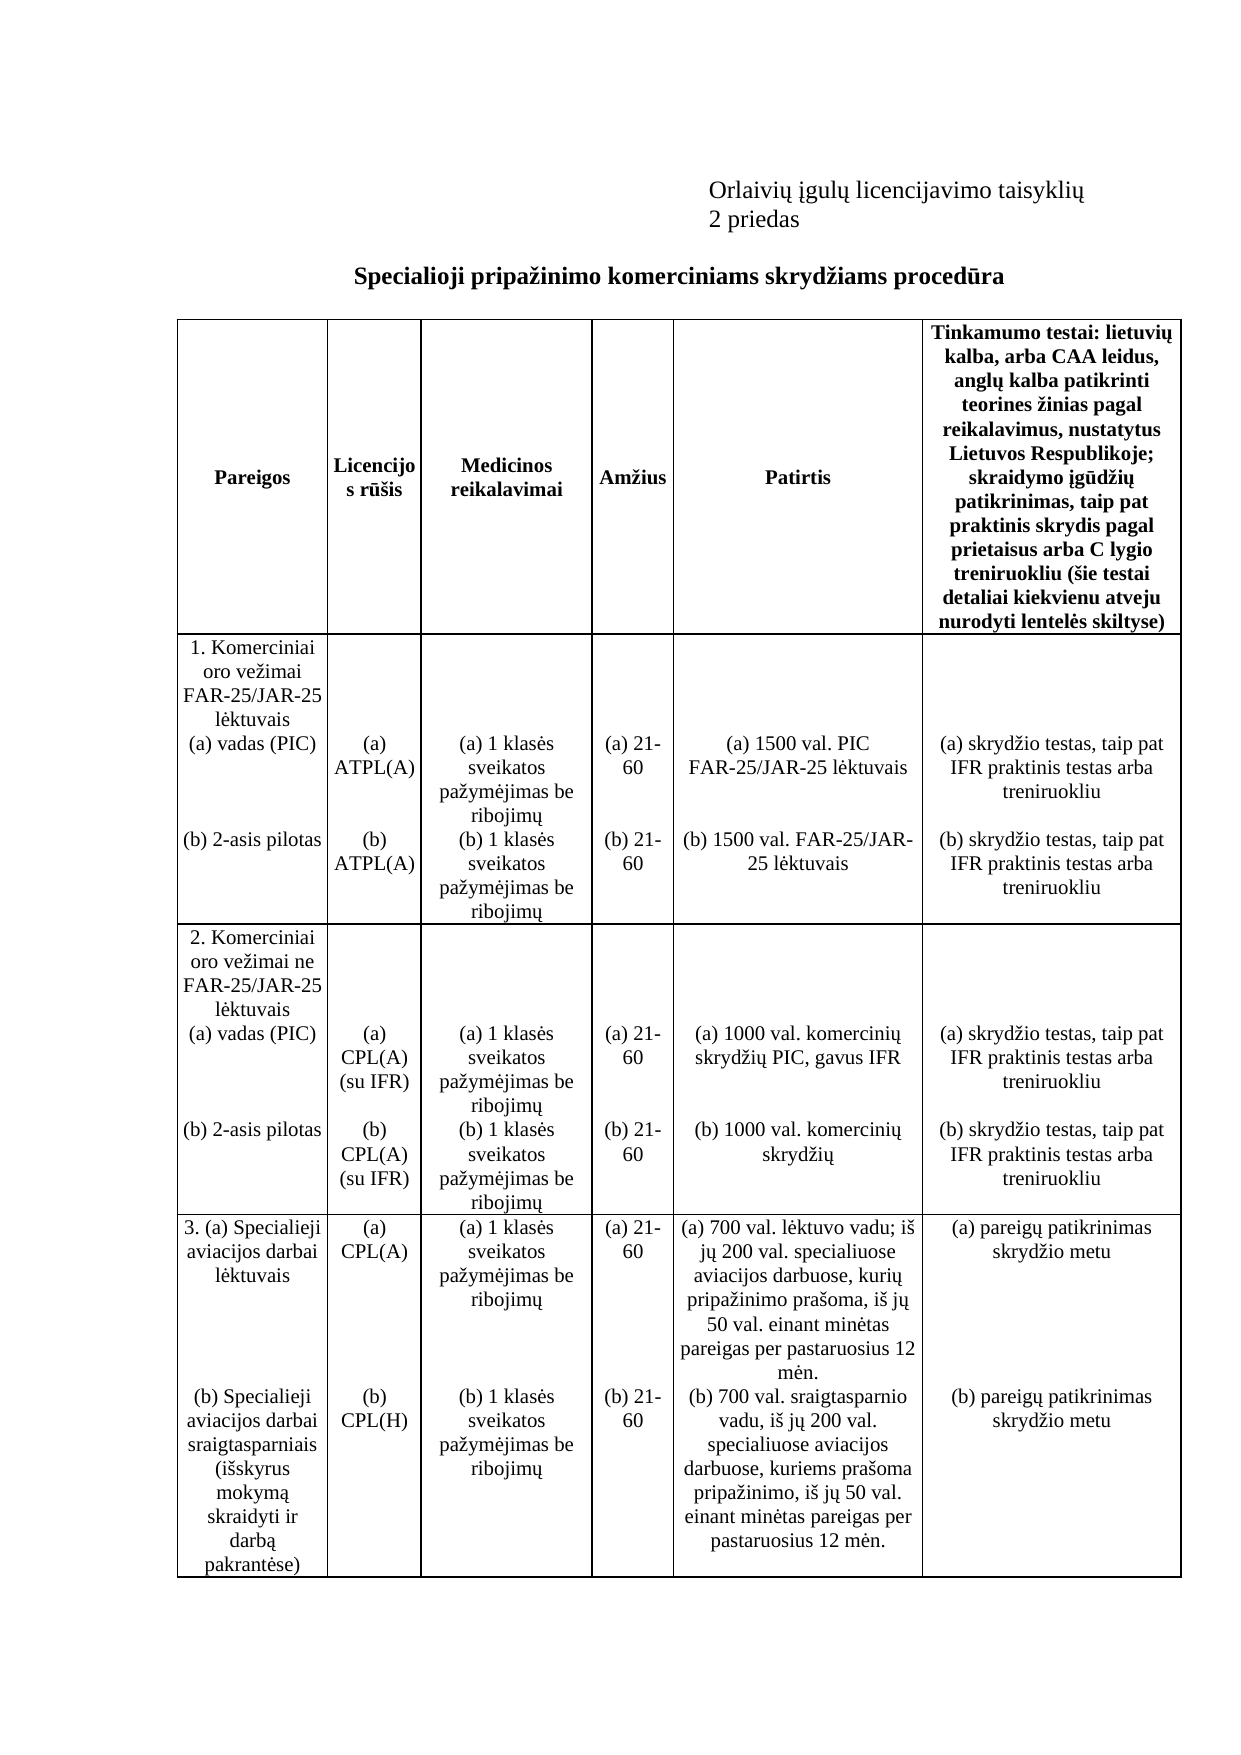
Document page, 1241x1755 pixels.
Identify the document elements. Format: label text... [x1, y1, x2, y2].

table_header Patirtis [674, 320, 922, 633]
table_cell (a) 1000 val. komercinių skrydžių PIC, gavus IFR [674, 1021, 922, 1117]
text Specialioji pripažinimo komerciniams skrydžiams procedūra [177, 261, 1181, 290]
table_cell (b) 1000 val. komercinių skrydžių [674, 1118, 922, 1214]
table_cell [422, 635, 591, 731]
table_header Licencijos rūšis [328, 320, 420, 633]
table_cell (a) ATPL(A) [328, 731, 420, 827]
table_cell [674, 635, 922, 731]
table_cell (b) ATPL(A) [328, 827, 420, 923]
table_cell (b) 1500 val. FAR-25/JAR-25 lėktuvais [674, 827, 922, 923]
table_cell 3. (a) Specialieji aviacijos darbai lėktuvais [178, 1215, 327, 1384]
table_cell (a) 21-60 [593, 731, 673, 827]
text Orlaivių įgulų licencijavimo taisyklių [709, 175, 1181, 204]
table_cell (b) skrydžio testas, taip pat IFR praktinis testas arba treniruokliu [923, 827, 1180, 923]
text 2 priedas [177, 204, 1181, 232]
table_cell (a) 1500 val. PIC FAR-25/JAR-25 lėktuvais [674, 731, 922, 827]
table_header Pareigos [178, 320, 327, 633]
table_cell (a) vadas (PIC) [178, 1021, 327, 1117]
table_cell (b) pareigų patikrinimas skrydžio metu [923, 1384, 1180, 1576]
table_cell (a) 1 klasės sveikatos pažymėjimas be ribojimų [422, 1215, 591, 1384]
table_cell [328, 925, 420, 1021]
table_cell [328, 635, 420, 731]
table_cell (a) vadas (PIC) [178, 731, 327, 827]
table_cell [593, 635, 673, 731]
table_cell (b) 2-asis pilotas [178, 827, 327, 923]
table_cell (b) CPL(H) [328, 1384, 420, 1576]
table_cell (b) CPL(A) (su IFR) [328, 1118, 420, 1214]
table_cell (b) 700 val. sraigtasparnio vadu, iš jų 200 val. specialiuose aviacijos darbuose, kuriems prašoma pripažinimo, iš jų 50 val. einant minėtas pareigas per pastaruosius 12 mėn. [674, 1384, 922, 1576]
table_cell (b) 21-60 [593, 1384, 673, 1576]
table_cell (b) 21-60 [593, 1118, 673, 1214]
table_cell [593, 925, 673, 1021]
table_cell (b) 21-60 [593, 827, 673, 923]
table_cell (b) skrydžio testas, taip pat IFR praktinis testas arba treniruokliu [923, 1118, 1180, 1214]
table_cell [422, 925, 591, 1021]
table_cell (a) skrydžio testas, taip pat IFR praktinis testas arba treniruokliu [923, 731, 1180, 827]
table_header Amžius [593, 320, 673, 633]
table_cell (a) CPL(A) (su IFR) [328, 1021, 420, 1117]
table_cell [923, 635, 1180, 731]
table_cell (b) 1 klasės sveikatos pažymėjimas be ribojimų [422, 1384, 591, 1576]
table_cell (a) CPL(A) [328, 1215, 420, 1384]
table_cell (b) 2-asis pilotas [178, 1118, 327, 1214]
table_cell (a) skrydžio testas, taip pat IFR praktinis testas arba treniruokliu [923, 1021, 1180, 1117]
table_cell [674, 925, 922, 1021]
table_cell (a) pareigų patikrinimas skrydžio metu [923, 1215, 1180, 1384]
table_cell (a) 21-60 [593, 1021, 673, 1117]
table_cell (a) 21-60 [593, 1215, 673, 1384]
table_cell [923, 925, 1180, 1021]
table_header Medicinos reikalavimai [422, 320, 591, 633]
